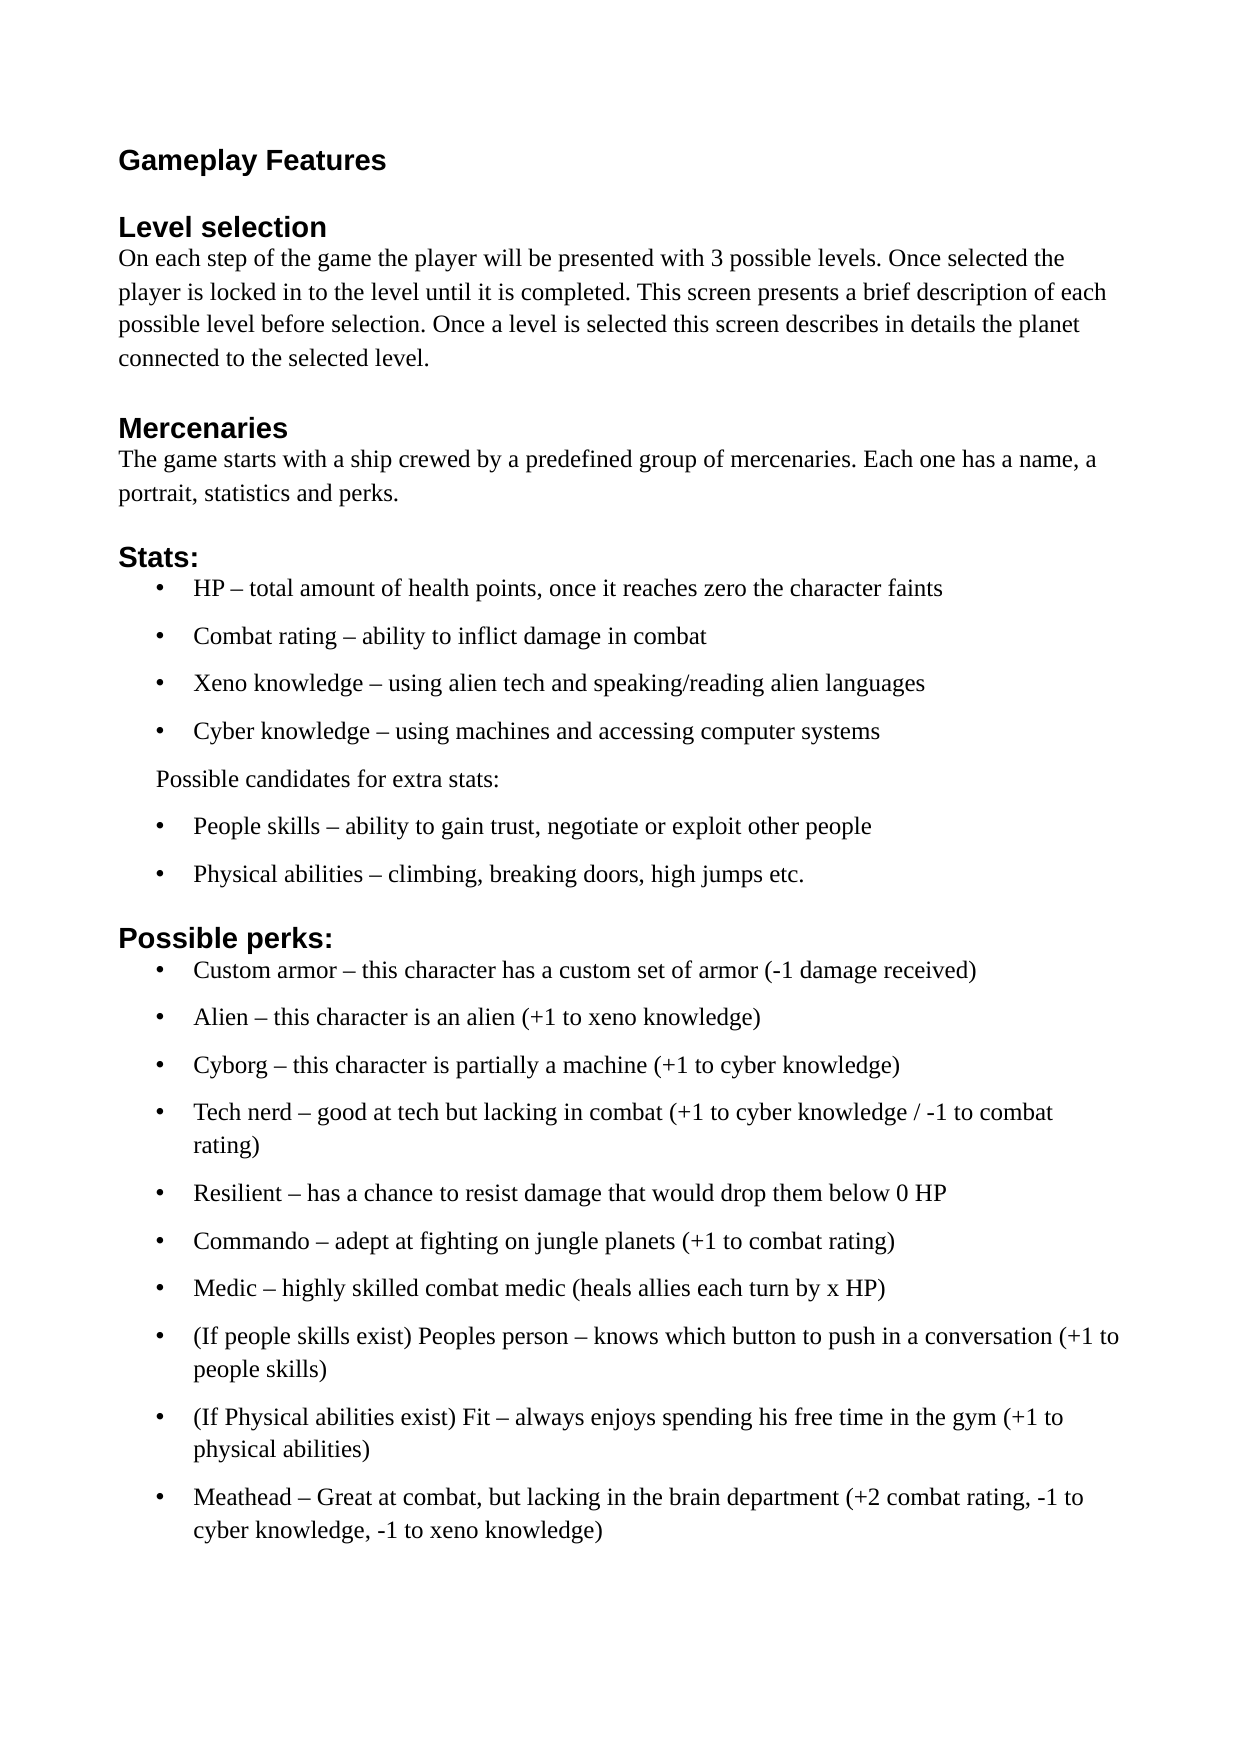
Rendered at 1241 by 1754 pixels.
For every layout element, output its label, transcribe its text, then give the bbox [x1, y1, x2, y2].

subtitle Gameplay Features [118, 143, 1122, 177]
subtitle Level selection [118, 210, 1122, 243]
list Custom armor – this character has a custom set of armor (-1 damage received) [156, 955, 1122, 983]
list HP – total amount of health points, once it reaches zero the character faints [156, 573, 1122, 602]
list Xeno knowledge – using alien tech and speaking/reading alien languages [156, 668, 1122, 697]
list People skills – ability to gain trust, negotiate or exploit other people [156, 811, 1122, 840]
list (If Physical abilities exist) Fit – always enjoys spending his free time in the gym (+1 to physical abilities) [156, 1402, 1122, 1463]
list Resilient – has a chance to resist damage that would drop them below 0 HP [156, 1178, 1122, 1207]
text Possible candidates for extra stats: [156, 764, 1122, 792]
list Physical abilities – climbing, breaking doors, high jumps etc. [156, 859, 1122, 888]
list Meathead – Great at combat, but lacking in the brain department (+2 combat rating, -1 to cyber knowledge, -1 to xeno knowledge) [156, 1482, 1122, 1544]
list Tech nerd – good at tech but lacking in combat (+1 to cyber knowledge / -1 to combat rating) [156, 1097, 1122, 1159]
subtitle Possible perks: [118, 921, 1122, 955]
list (If people skills exist) Peoples person – knows which button to push in a conversation (+1 to people skills) [156, 1321, 1122, 1383]
list Alien – this character is an alien (+1 to xeno knowledge) [156, 1002, 1122, 1031]
list Medic – highly skilled combat medic (heals allies each turn by x HP) [156, 1273, 1122, 1302]
text The game starts with a ship crewed by a predefined group of mercenaries. Each one has a name, a portrait, statistics and perks. [118, 444, 1122, 506]
list Cyborg – this character is partially a machine (+1 to cyber knowledge) [156, 1050, 1122, 1079]
subtitle Stats: [118, 540, 1122, 573]
subtitle Mercenaries [118, 411, 1122, 444]
list Cyber knowledge – using machines and accessing computer systems [156, 716, 1122, 745]
list Combat rating – ability to inflict damage in combat [156, 621, 1122, 650]
text On each step of the game the player will be presented with 3 possible levels. Once selected the player is locked in to the level until it is completed. This screen presents a brief description of each possible level before selection. Once a level is selected this screen describes in details the planet connected to the selected level. [118, 243, 1122, 371]
list Commando – adept at fighting on jungle planets (+1 to combat rating) [156, 1226, 1122, 1254]
